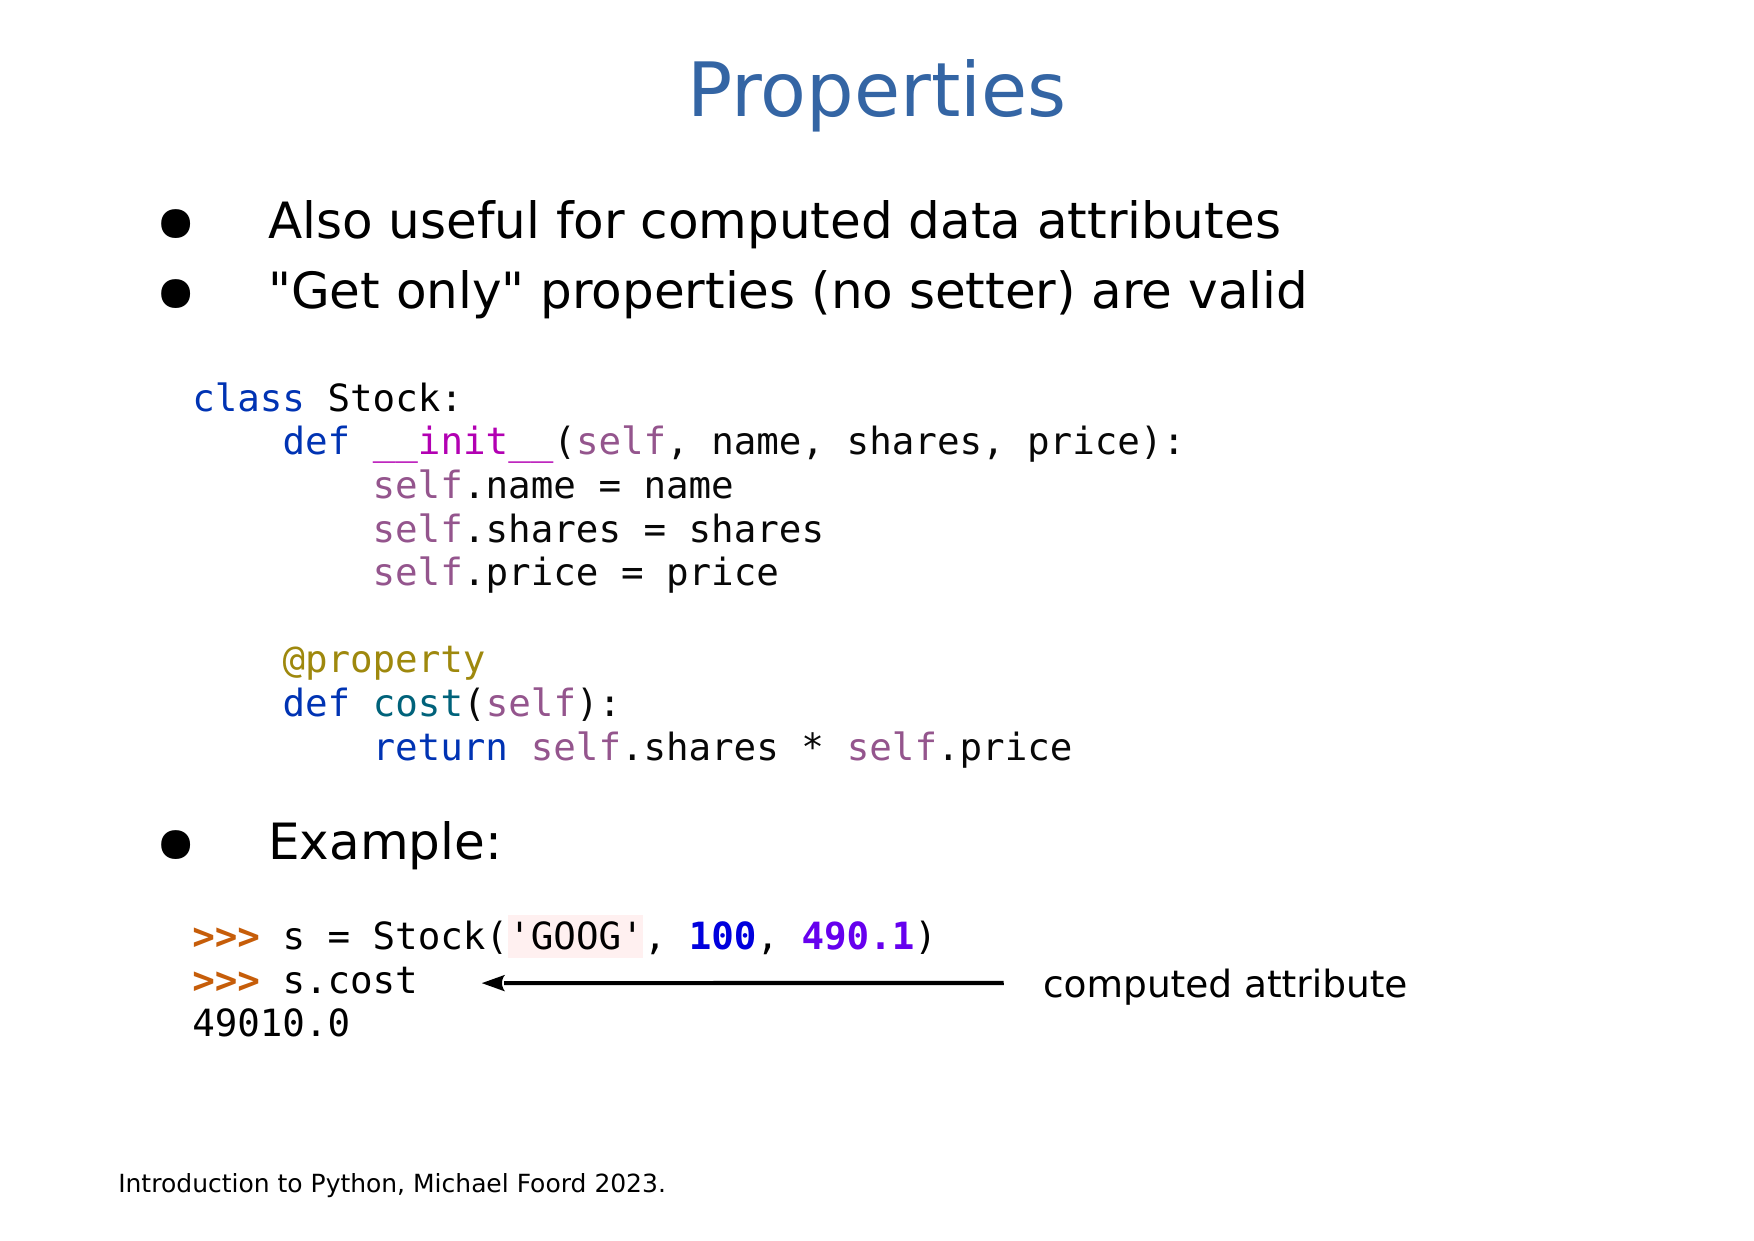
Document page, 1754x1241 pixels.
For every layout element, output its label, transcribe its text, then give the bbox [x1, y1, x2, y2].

text >>> s.cost [192, 958, 1636, 1002]
text class Stock: def __init__(self, name, shares, price): self.name = name self.shares = shares self.price = price @property def cost(self): return self.shares * self.price [192, 376, 1636, 813]
subtitle Properties [118, 47, 1636, 134]
list "Get only" properties (no setter) are valid [156, 262, 1636, 321]
list Example: [156, 813, 1636, 871]
text 49010.0 [192, 1002, 1636, 1046]
list Also useful for computed data attributes [156, 192, 1636, 251]
text >>> s = Stock('GOOG', 100, 490.1) [192, 914, 1636, 958]
